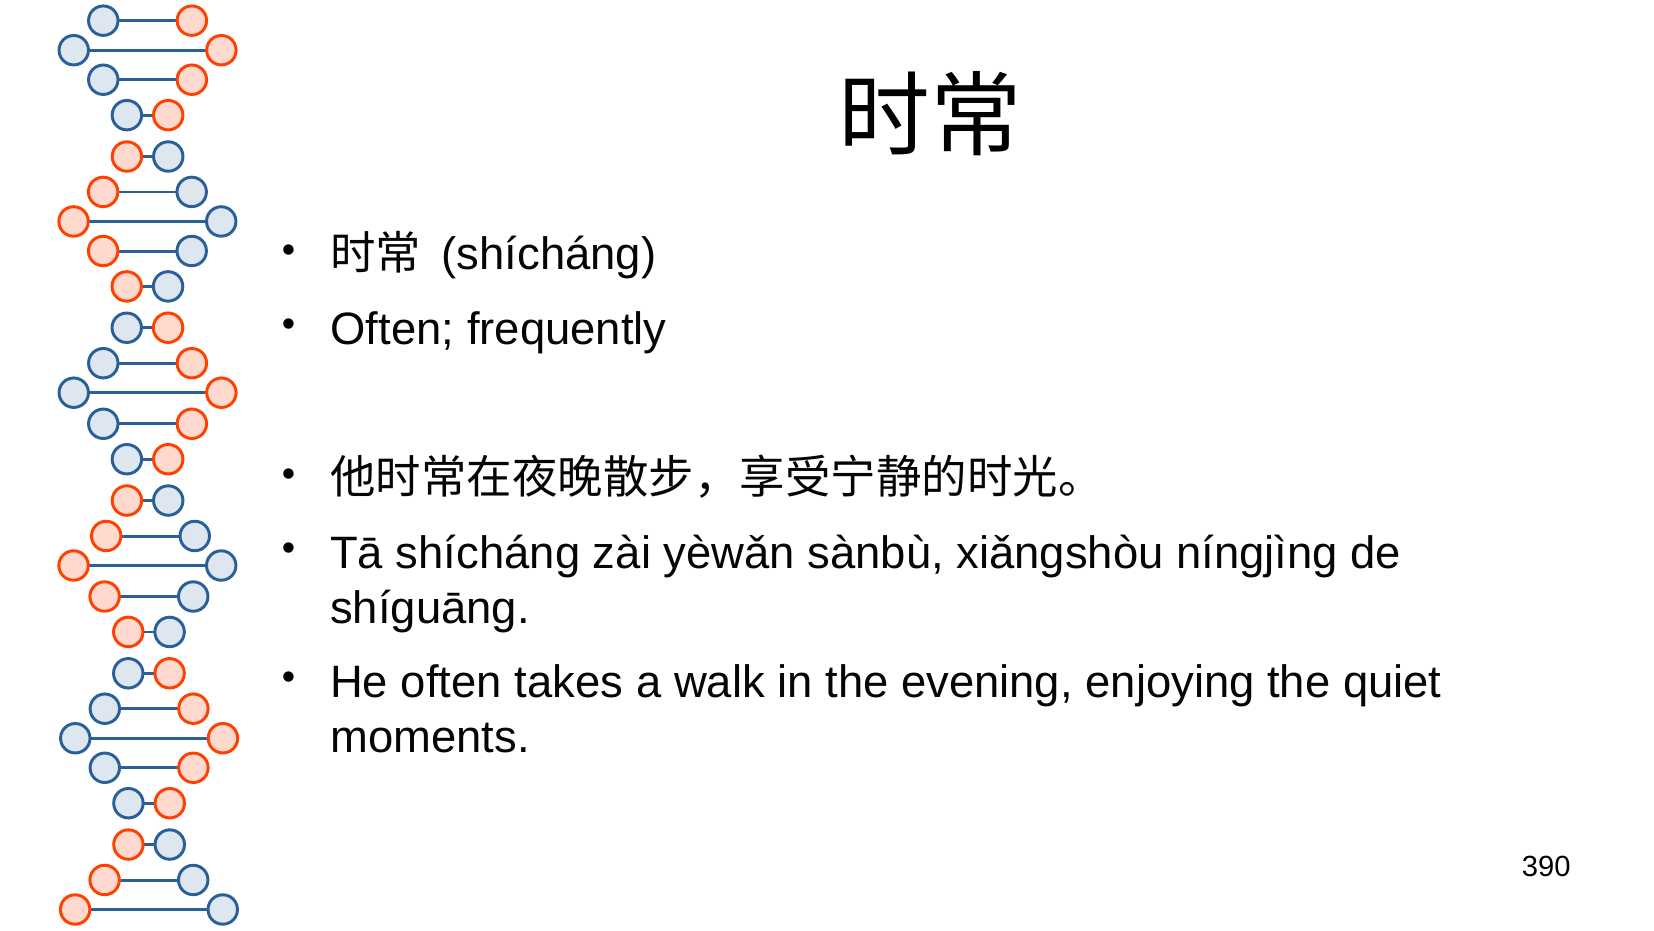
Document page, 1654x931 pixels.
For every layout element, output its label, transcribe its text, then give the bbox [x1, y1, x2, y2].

list 时常 (shícháng) Often; frequently 他时常在夜晚散步，享受宁静的时光。 Tā shícháng zài yèwǎn sànbù, xiǎngshòu níngjìng de shíguāng. He often takes a walk in the evening, enjoying the quiet moments. [265, 224, 1595, 764]
title 时常 [265, 35, 1595, 189]
